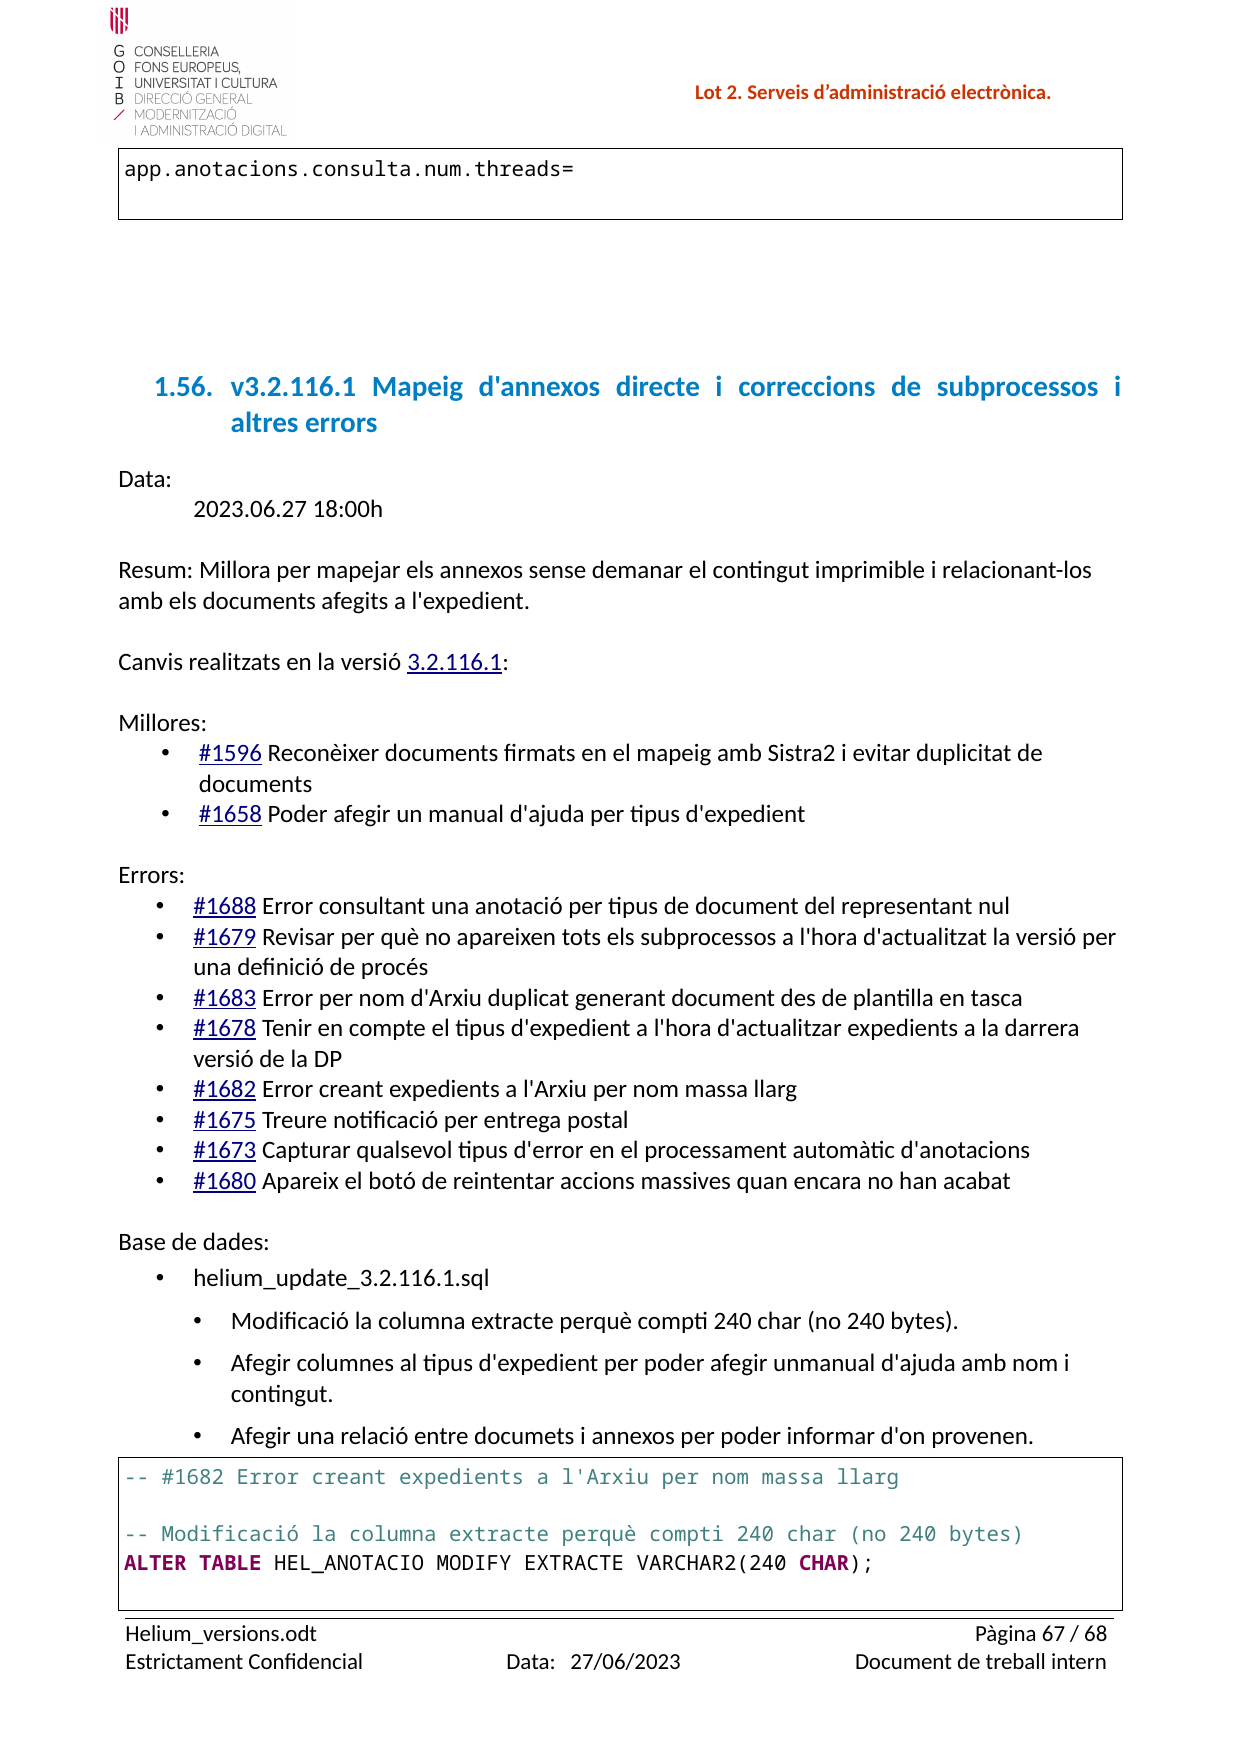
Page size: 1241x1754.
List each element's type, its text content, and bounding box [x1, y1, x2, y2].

text Errors: [118, 860, 1122, 890]
picture [100, 0, 297, 144]
subtitle v3.2.116.1 Mapeig d'annexos directe i correccions de subprocessos i altres errors [153, 368, 1122, 439]
text 2023.06.27 18:00h [118, 493, 1122, 524]
table_header -- #1682 Error creant expedients a l'Arxiu per nom massa llarg -- Modificació la columna extracte perquè compti 240 char (no 240 bytes) ALTER TABLE HEL_ANOTACIO MODIFY EXTRACTE VARCHAR2(240 CHAR); [119, 1458, 1122, 1610]
list #1658 Poder afegir un manual d'ajuda per tipus d'expedient [161, 799, 1122, 829]
text Millores: [118, 707, 1122, 738]
list #1679 Revisar per què no apareixen tots els subprocessos a l'hora d'actualitzat la versió per una definició de procés [156, 921, 1122, 982]
list #1596 Reconèixer documents firmats en el mapeig amb Sistra2 i evitar duplicitat de documents [161, 738, 1122, 799]
list #1678 Tenir en compte el tipus d'expedient a l'hora d'actualitzar expedients a la darrera versió de la DP [156, 1012, 1122, 1073]
list #1673 Capturar qualsevol tipus d'error en el processament automàtic d'anotacions [156, 1134, 1122, 1165]
text Base de dades: [118, 1226, 1122, 1256]
list Afegir una relació entre documets i annexos per poder informar d'on provenen. [193, 1420, 1122, 1451]
text Data: [118, 463, 1122, 493]
list #1688 Error consultant una anotació per tipus de document del representant nul [156, 890, 1122, 921]
list helium_update_3.2.116.1.sql [156, 1262, 1122, 1293]
text Resum: Millora per mapejar els annexos sense demanar el contingut imprimible i relacionant-los amb els documents afegits a l'expedient. [118, 554, 1122, 616]
list #1680 Apareix el botó de reintentar accions massives quan encara no han acabat [156, 1165, 1122, 1195]
table_header app.anotacions.consulta.num.threads= [119, 149, 1122, 219]
text Canvis realitzats en la versió 3.2.116.1: [118, 646, 1122, 677]
list Modificació la columna extracte perquè compti 240 char (no 240 bytes). [193, 1305, 1122, 1335]
list #1675 Treure notificació per entrega postal [156, 1104, 1122, 1134]
list #1682 Error creant expedients a l'Arxiu per nom massa llarg [156, 1073, 1122, 1104]
list #1683 Error per nom d'Arxiu duplicat generant document des de plantilla en tasca [156, 982, 1122, 1012]
list Afegir columnes al tipus d'expedient per poder afegir unmanual d'ajuda amb nom i contingut. [193, 1347, 1122, 1408]
